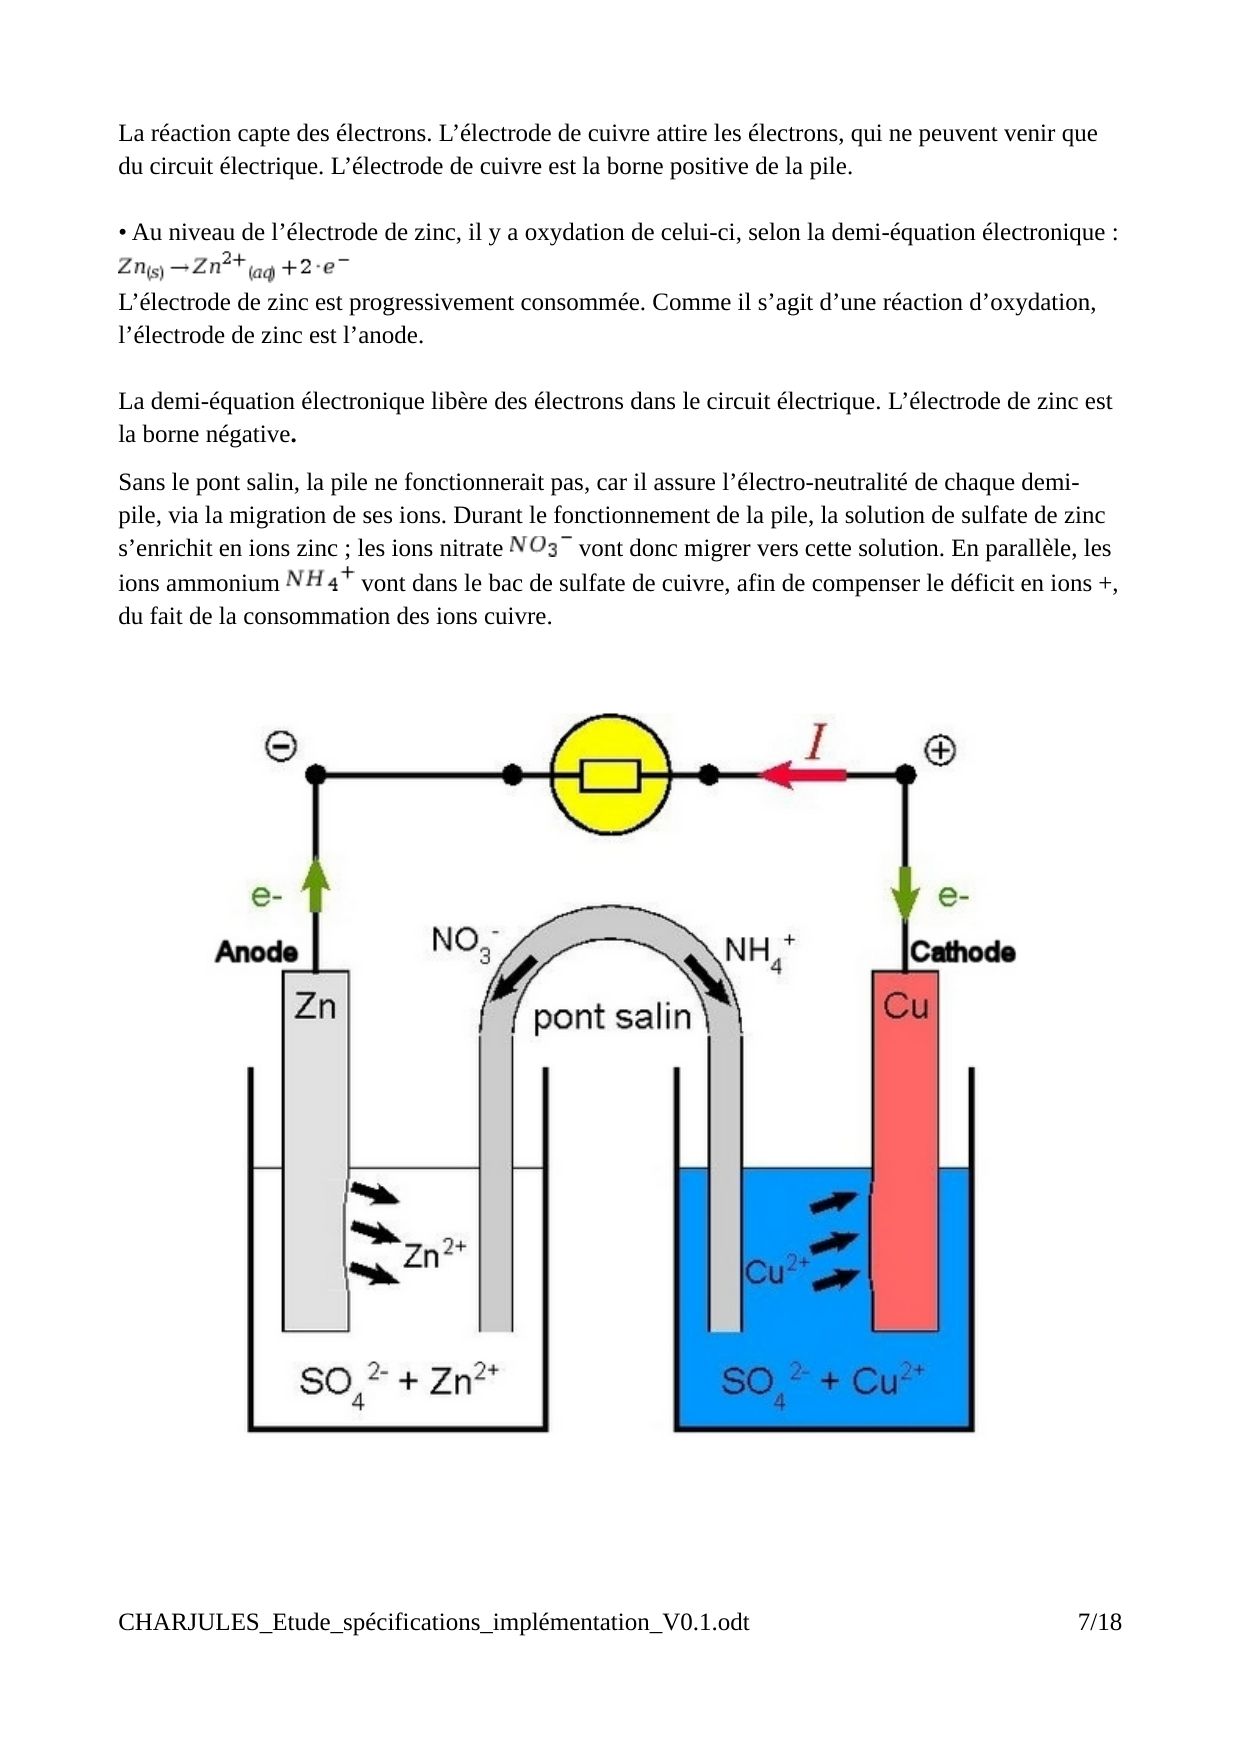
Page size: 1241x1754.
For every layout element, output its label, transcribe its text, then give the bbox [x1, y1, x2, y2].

picture [509, 536, 573, 557]
text Sans le pont salin, la pile ne fonctionnerait pas, car il assure l’électro-neutralité de chaque demi-pile, via la migration de ses ions. Durant le fonctionnement de la pile, la solution de sulfate de zinc s’enrichit en ions zinc ; les ions nitrate vont donc migrer vers cette solution. En parallèle, les ions ammonium vont dans le bac de sulfate de cuivre, afin de compenser le déficit en ions +, du fait de la consommation des ions cuivre. [118, 467, 1122, 629]
picture [286, 566, 355, 591]
text La réaction capte des électrons. L’électrode de cuivre attire les électrons, qui ne peuvent venir que du circuit électrique. L’électrode de cuivre est la borne positive de la pile. • Au niveau de l’électrode de zinc, il y a oxydation de celui-ci, selon la demi-équation électronique : L’électrode de zinc est progressivement consommée. Comme il s’agit d’une réaction d’oxydation, l’électrode de zinc est l’anode. La demi-équation électronique libère des électrons dans le circuit électrique. L’électrode de zinc est la borne négative. [118, 118, 1122, 448]
picture [118, 250, 350, 283]
picture [200, 696, 1041, 1448]
